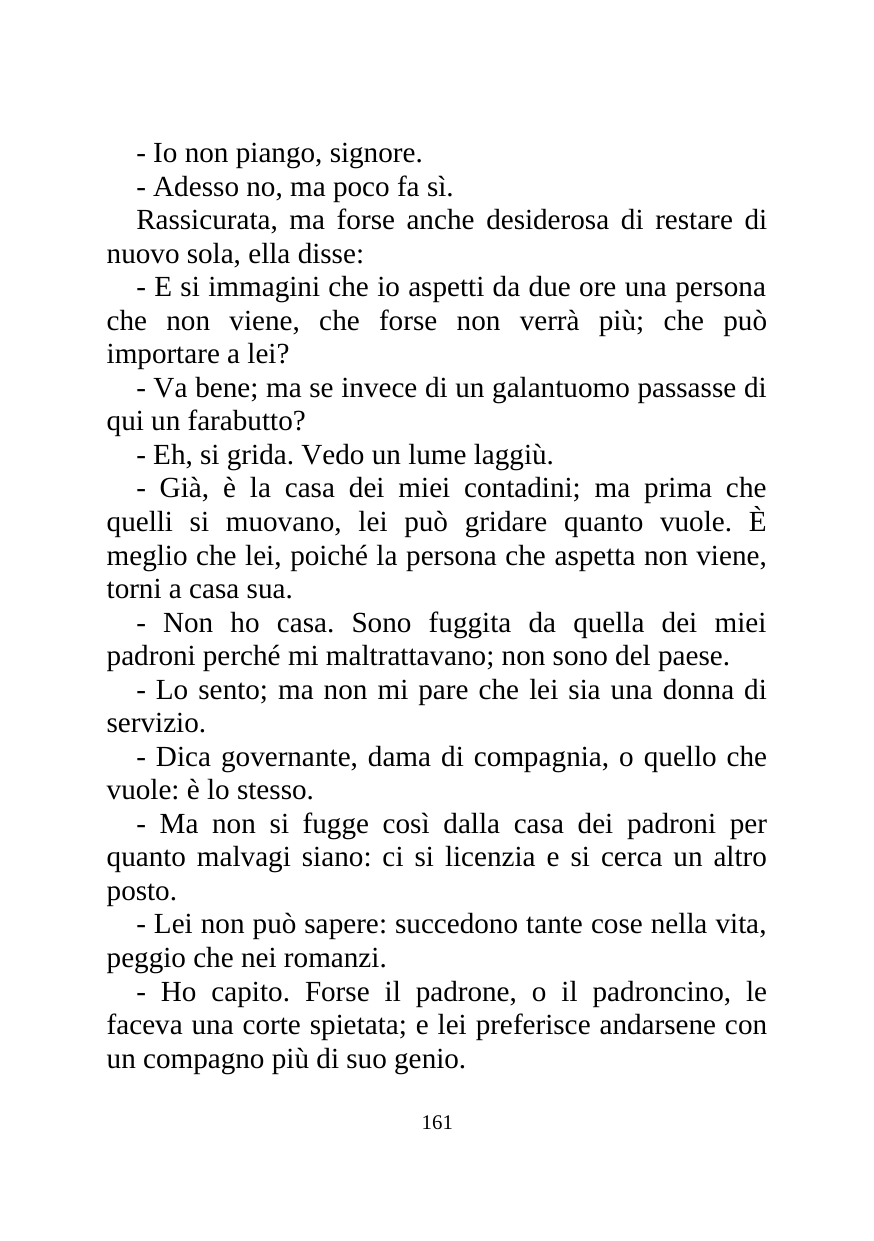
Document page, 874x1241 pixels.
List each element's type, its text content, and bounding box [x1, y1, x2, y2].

text Rassicurata, ma forse anche desiderosa di restare di nuovo sola, ella disse: [106, 202, 768, 269]
text - Io non piango, signore. [106, 135, 768, 169]
text - Non ho casa. Sono fuggita da quella dei miei padroni perché mi maltrattavano; non sono del paese. [106, 605, 768, 672]
text - E si immagini che io aspetti da due ore una persona che non viene, che forse non verrà più; che può importare a lei? [106, 269, 768, 370]
text - Ma non si fugge così dalla casa dei padroni per quanto malvagi siano: ci si licenzia e si cerca un altro posto. [106, 806, 768, 907]
text - Ho capito. Forse il padrone, o il padroncino, le faceva una corte spietata; e lei preferisce andarsene con un compagno più di suo genio. [106, 974, 768, 1074]
text - Dica governante, dama di compagnia, o quello che vuole: è lo stesso. [106, 739, 768, 806]
text - Va bene; ma se invece di un galantuomo passasse di qui un farabutto? [106, 370, 768, 437]
text - Eh, si grida. Vedo un lume laggiù. [106, 437, 768, 471]
text - Già, è la casa dei miei contadini; ma prima che quelli si muovano, lei può gridare quanto vuole. È meglio che lei, poiché la persona che aspetta non viene, torni a casa sua. [106, 471, 768, 605]
text - Adesso no, ma poco fa sì. [106, 169, 768, 202]
text - Lei non può sapere: succedono tante cose nella vita, peggio che nei romanzi. [106, 907, 768, 974]
text - Lo sento; ma non mi pare che lei sia una donna di servizio. [106, 672, 768, 739]
